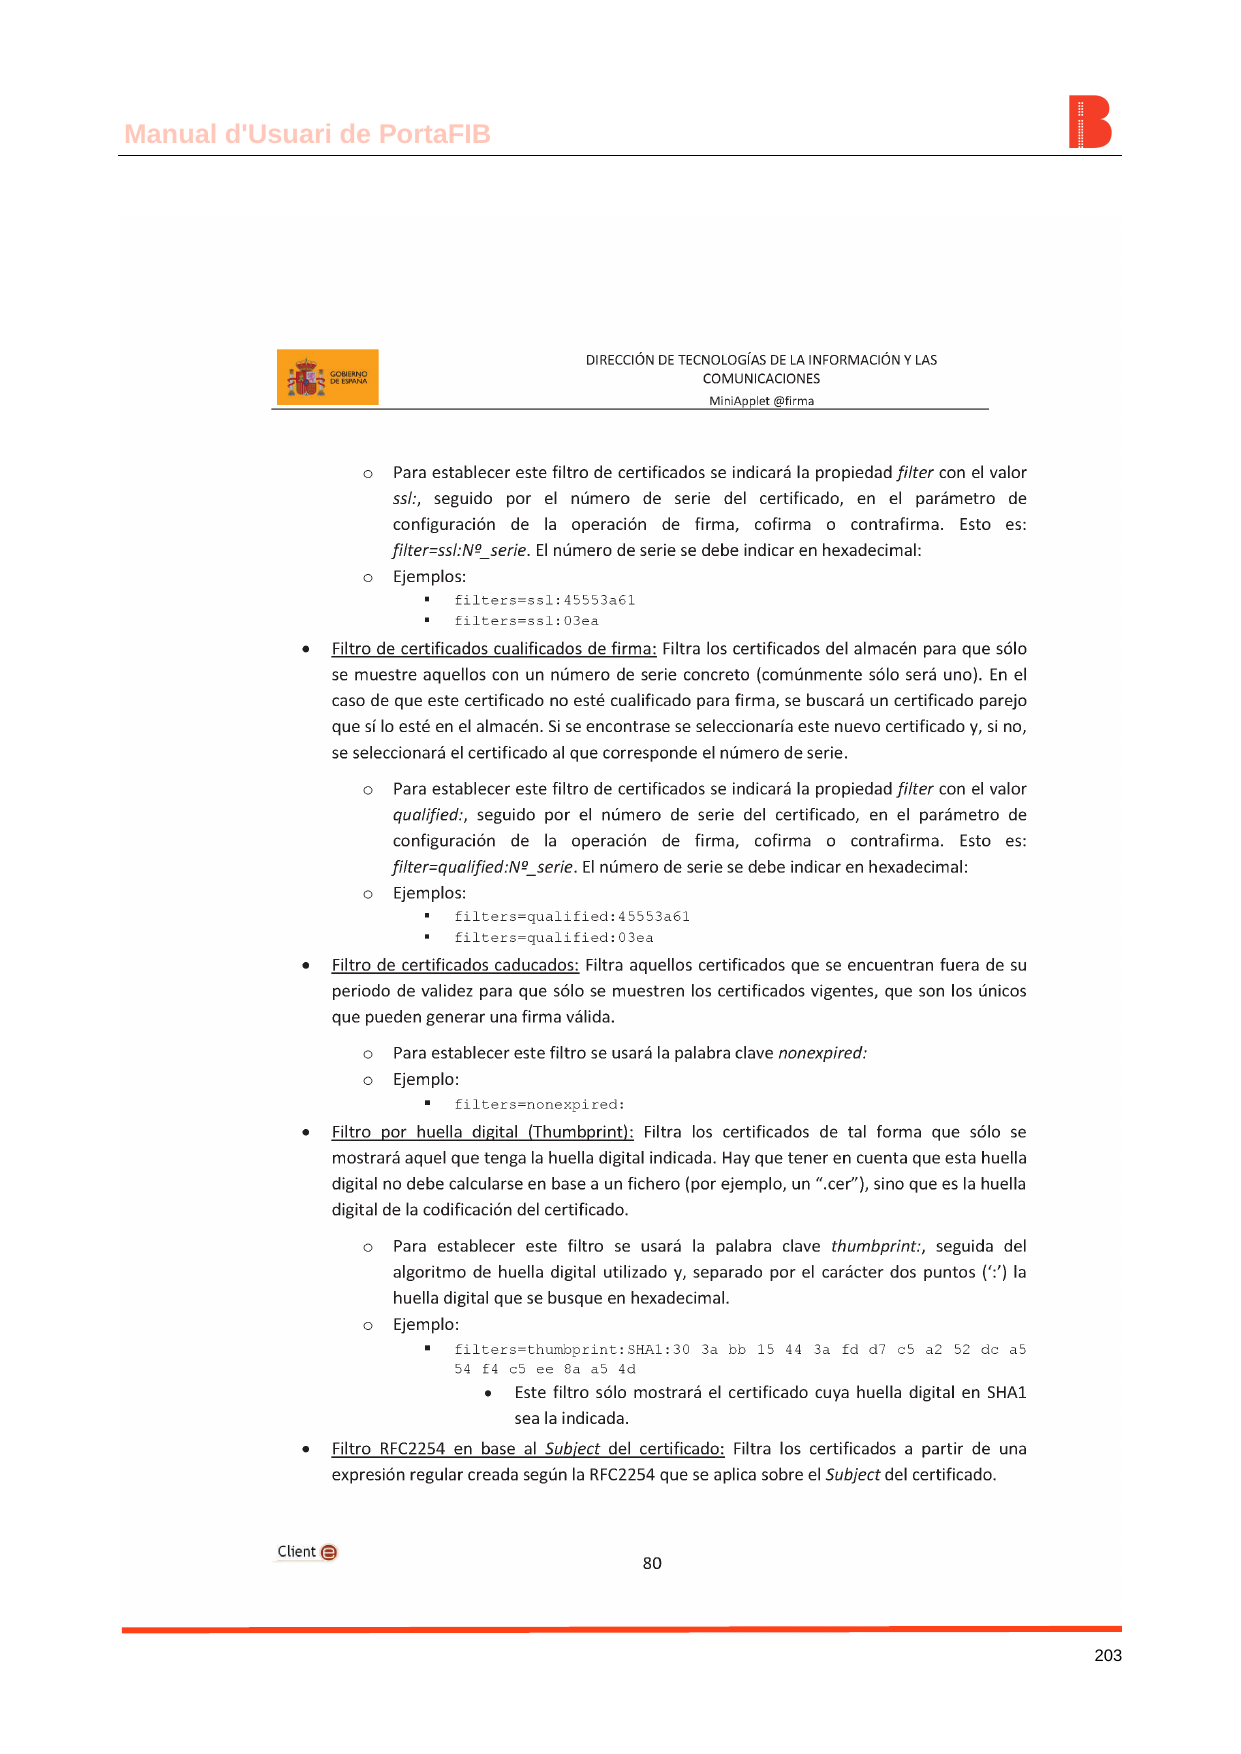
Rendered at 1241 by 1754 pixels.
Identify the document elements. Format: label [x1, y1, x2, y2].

picture [1063, 94, 1117, 150]
